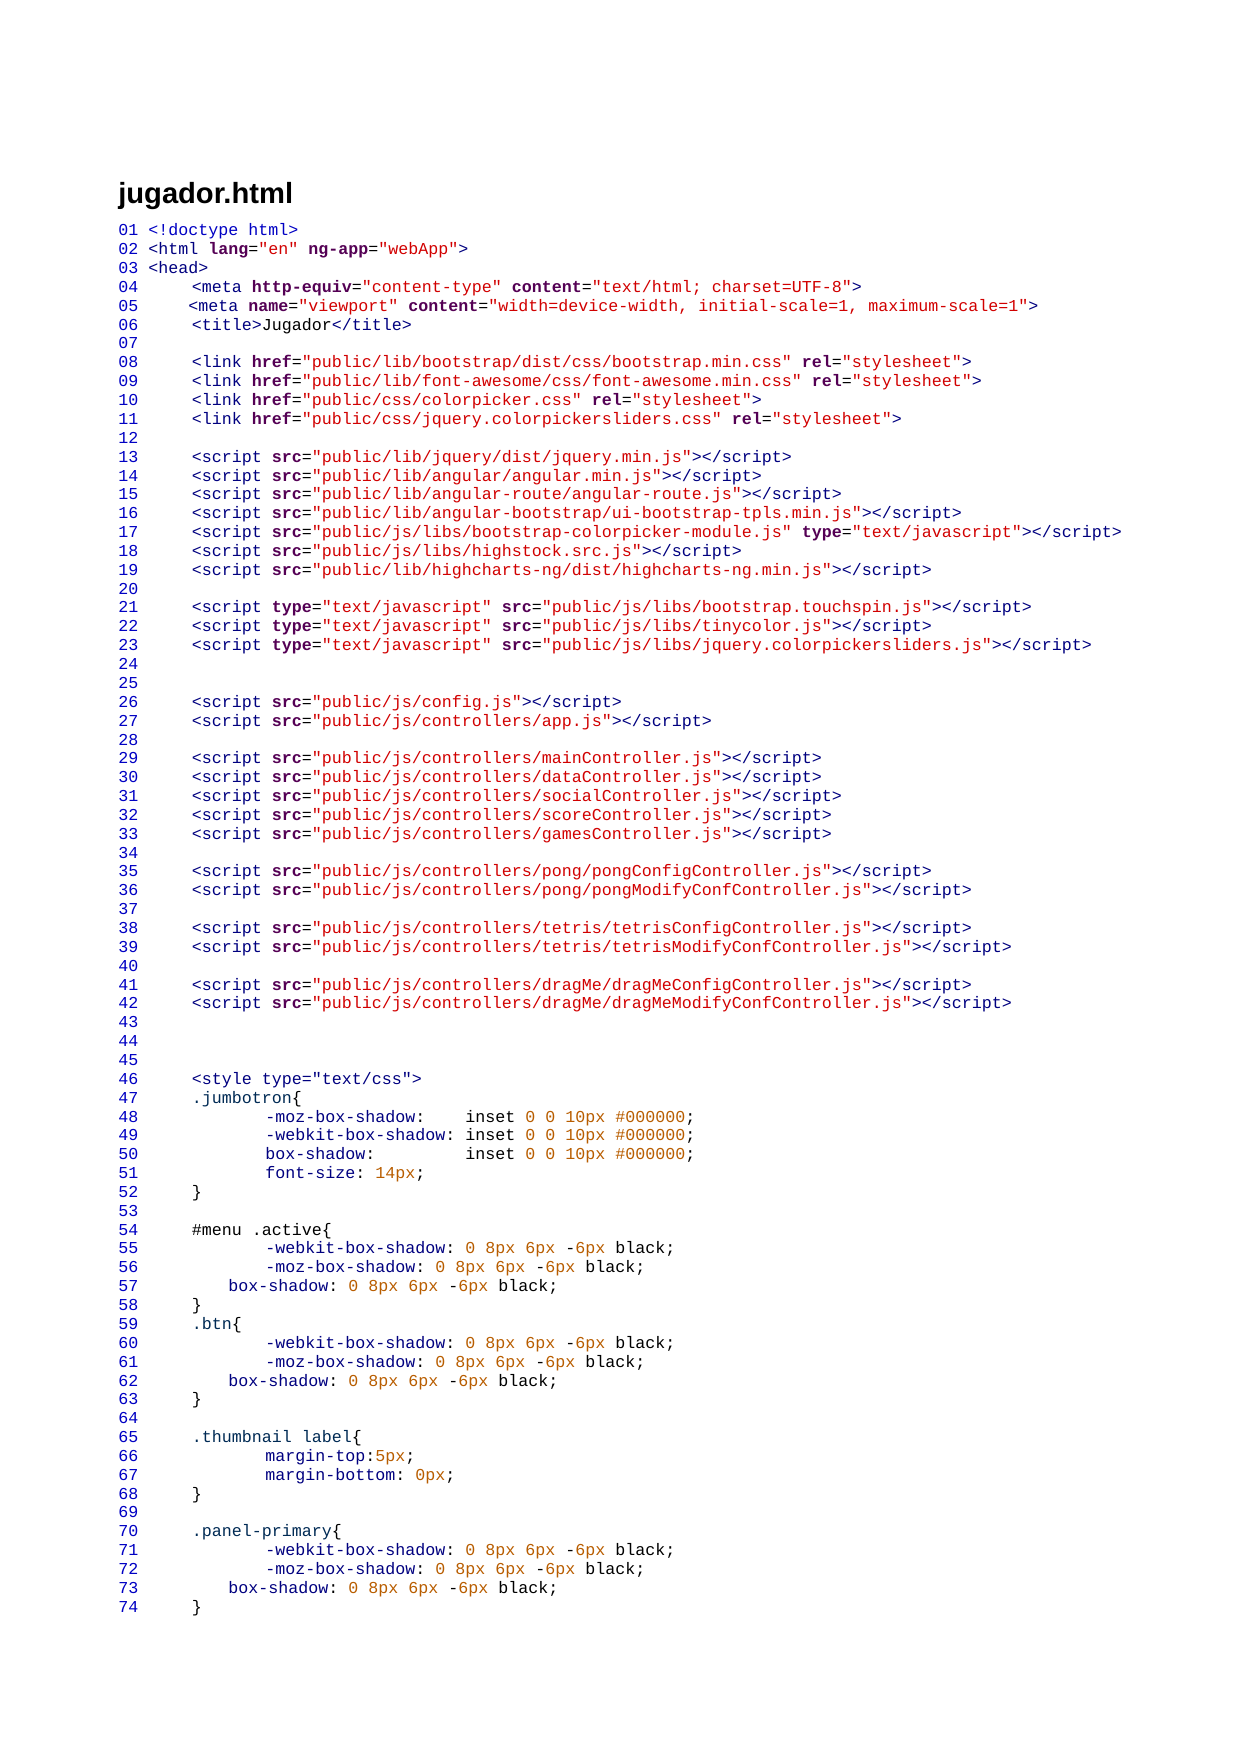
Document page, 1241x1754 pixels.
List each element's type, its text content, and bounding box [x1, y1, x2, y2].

text 49 -webkit-box-shadow: inset 0 0 10px #000000; [118, 1127, 1122, 1146]
text 15 <script src="public/lib/angular-route/angular-route.js"></script> [118, 486, 1122, 505]
text 62 box-shadow: 0 8px 6px -6px black; [118, 1372, 1122, 1391]
text 56 -moz-box-shadow: 0 8px 6px -6px black; [118, 1259, 1122, 1278]
text 40 [118, 957, 1122, 976]
text 51 font-size: 14px; [118, 1165, 1122, 1183]
text 07 [118, 335, 1122, 354]
subtitle jugador.html [118, 176, 1122, 209]
text 39 <script src="public/js/controllers/tetris/tetrisModifyConfController.js"></script> [118, 938, 1122, 957]
text 47 .jumbotron{ [118, 1089, 1122, 1108]
text 63 } [118, 1391, 1122, 1410]
text 55 -webkit-box-shadow: 0 8px 6px -6px black; [118, 1240, 1122, 1259]
text 41 <script src="public/js/controllers/dragMe/dragMeConfigController.js"></script> [118, 976, 1122, 995]
text 73 box-shadow: 0 8px 6px -6px black; [118, 1579, 1122, 1598]
text 26 <script src="public/js/config.js"></script> [118, 693, 1122, 712]
text 50 box-shadow: inset 0 0 10px #000000; [118, 1146, 1122, 1165]
text 65 .thumbnail label{ [118, 1429, 1122, 1447]
text 53 [118, 1202, 1122, 1221]
text 57 box-shadow: 0 8px 6px -6px black; [118, 1278, 1122, 1297]
text 52 } [118, 1183, 1122, 1202]
text 46 <style type="text/css"> [118, 1070, 1122, 1089]
text 05 <meta name="viewport" content="width=device-width, initial-scale=1, maximum-scale=1"> [118, 297, 1122, 316]
text 45 [118, 1052, 1122, 1070]
text 11 <link href="public/css/jquery.colorpickersliders.css" rel="stylesheet"> [118, 411, 1122, 429]
text 67 margin-bottom: 0px; [118, 1466, 1122, 1485]
text 58 } [118, 1297, 1122, 1316]
text 64 [118, 1410, 1122, 1429]
text 03 <head> [118, 260, 1122, 278]
text 35 <script src="public/js/controllers/pong/pongConfigController.js"></script> [118, 863, 1122, 882]
text 34 [118, 844, 1122, 863]
text 68 } [118, 1485, 1122, 1504]
text 21 <script type="text/javascript" src="public/js/libs/bootstrap.touchspin.js"></script> [118, 599, 1122, 618]
text 10 <link href="public/css/colorpicker.css" rel="stylesheet"> [118, 392, 1122, 411]
text 04 <meta http-equiv="content-type" content="text/html; charset=UTF-8"> [118, 278, 1122, 297]
text 60 -webkit-box-shadow: 0 8px 6px -6px black; [118, 1334, 1122, 1353]
text 27 <script src="public/js/controllers/app.js"></script> [118, 712, 1122, 731]
text 61 -moz-box-shadow: 0 8px 6px -6px black; [118, 1353, 1122, 1372]
text 24 [118, 656, 1122, 674]
text 74 } [118, 1598, 1122, 1617]
text 29 <script src="public/js/controllers/mainController.js"></script> [118, 750, 1122, 769]
text 37 [118, 901, 1122, 919]
text 08 <link href="public/lib/bootstrap/dist/css/bootstrap.min.css" rel="stylesheet"> [118, 354, 1122, 373]
text 54 #menu .active{ [118, 1221, 1122, 1240]
text 23 <script type="text/javascript" src="public/js/libs/jquery.colorpickersliders.js"></script> [118, 637, 1122, 656]
text 33 <script src="public/js/controllers/gamesController.js"></script> [118, 825, 1122, 844]
text 48 -moz-box-shadow: inset 0 0 10px #000000; [118, 1108, 1122, 1127]
text 71 -webkit-box-shadow: 0 8px 6px -6px black; [118, 1542, 1122, 1561]
text 38 <script src="public/js/controllers/tetris/tetrisConfigController.js"></script> [118, 919, 1122, 938]
text 70 .panel-primary{ [118, 1523, 1122, 1542]
text 13 <script src="public/lib/jquery/dist/jquery.min.js"></script> [118, 448, 1122, 467]
text 12 [118, 429, 1122, 448]
text 17 <script src="public/js/libs/bootstrap-colorpicker-module.js" type="text/javascript"></script> [118, 524, 1122, 542]
text 02 <html lang="en" ng-app="webApp"> [118, 241, 1122, 260]
text 32 <script src="public/js/controllers/scoreController.js"></script> [118, 806, 1122, 825]
text 22 <script type="text/javascript" src="public/js/libs/tinycolor.js"></script> [118, 618, 1122, 637]
text 16 <script src="public/lib/angular-bootstrap/ui-bootstrap-tpls.min.js"></script> [118, 505, 1122, 524]
text 30 <script src="public/js/controllers/dataController.js"></script> [118, 769, 1122, 788]
text 42 <script src="public/js/controllers/dragMe/dragMeModifyConfController.js"></script> [118, 995, 1122, 1014]
text 06 <title>Jugador</title> [118, 316, 1122, 335]
text 19 <script src="public/lib/highcharts-ng/dist/highcharts-ng.min.js"></script> [118, 561, 1122, 580]
text 28 [118, 731, 1122, 750]
text 01 <!doctype html> [118, 222, 1122, 241]
text 69 [118, 1504, 1122, 1523]
text 44 [118, 1033, 1122, 1052]
text 59 .btn{ [118, 1316, 1122, 1334]
text 18 <script src="public/js/libs/highstock.src.js"></script> [118, 542, 1122, 561]
text 72 -moz-box-shadow: 0 8px 6px -6px black; [118, 1561, 1122, 1579]
text 25 [118, 674, 1122, 693]
text 20 [118, 580, 1122, 599]
text 36 <script src="public/js/controllers/pong/pongModifyConfController.js"></script> [118, 882, 1122, 901]
text 09 <link href="public/lib/font-awesome/css/font-awesome.min.css" rel="stylesheet"> [118, 373, 1122, 392]
text 66 margin-top:5px; [118, 1447, 1122, 1466]
text 14 <script src="public/lib/angular/angular.min.js"></script> [118, 467, 1122, 486]
text 31 <script src="public/js/controllers/socialController.js"></script> [118, 788, 1122, 806]
text 43 [118, 1014, 1122, 1033]
